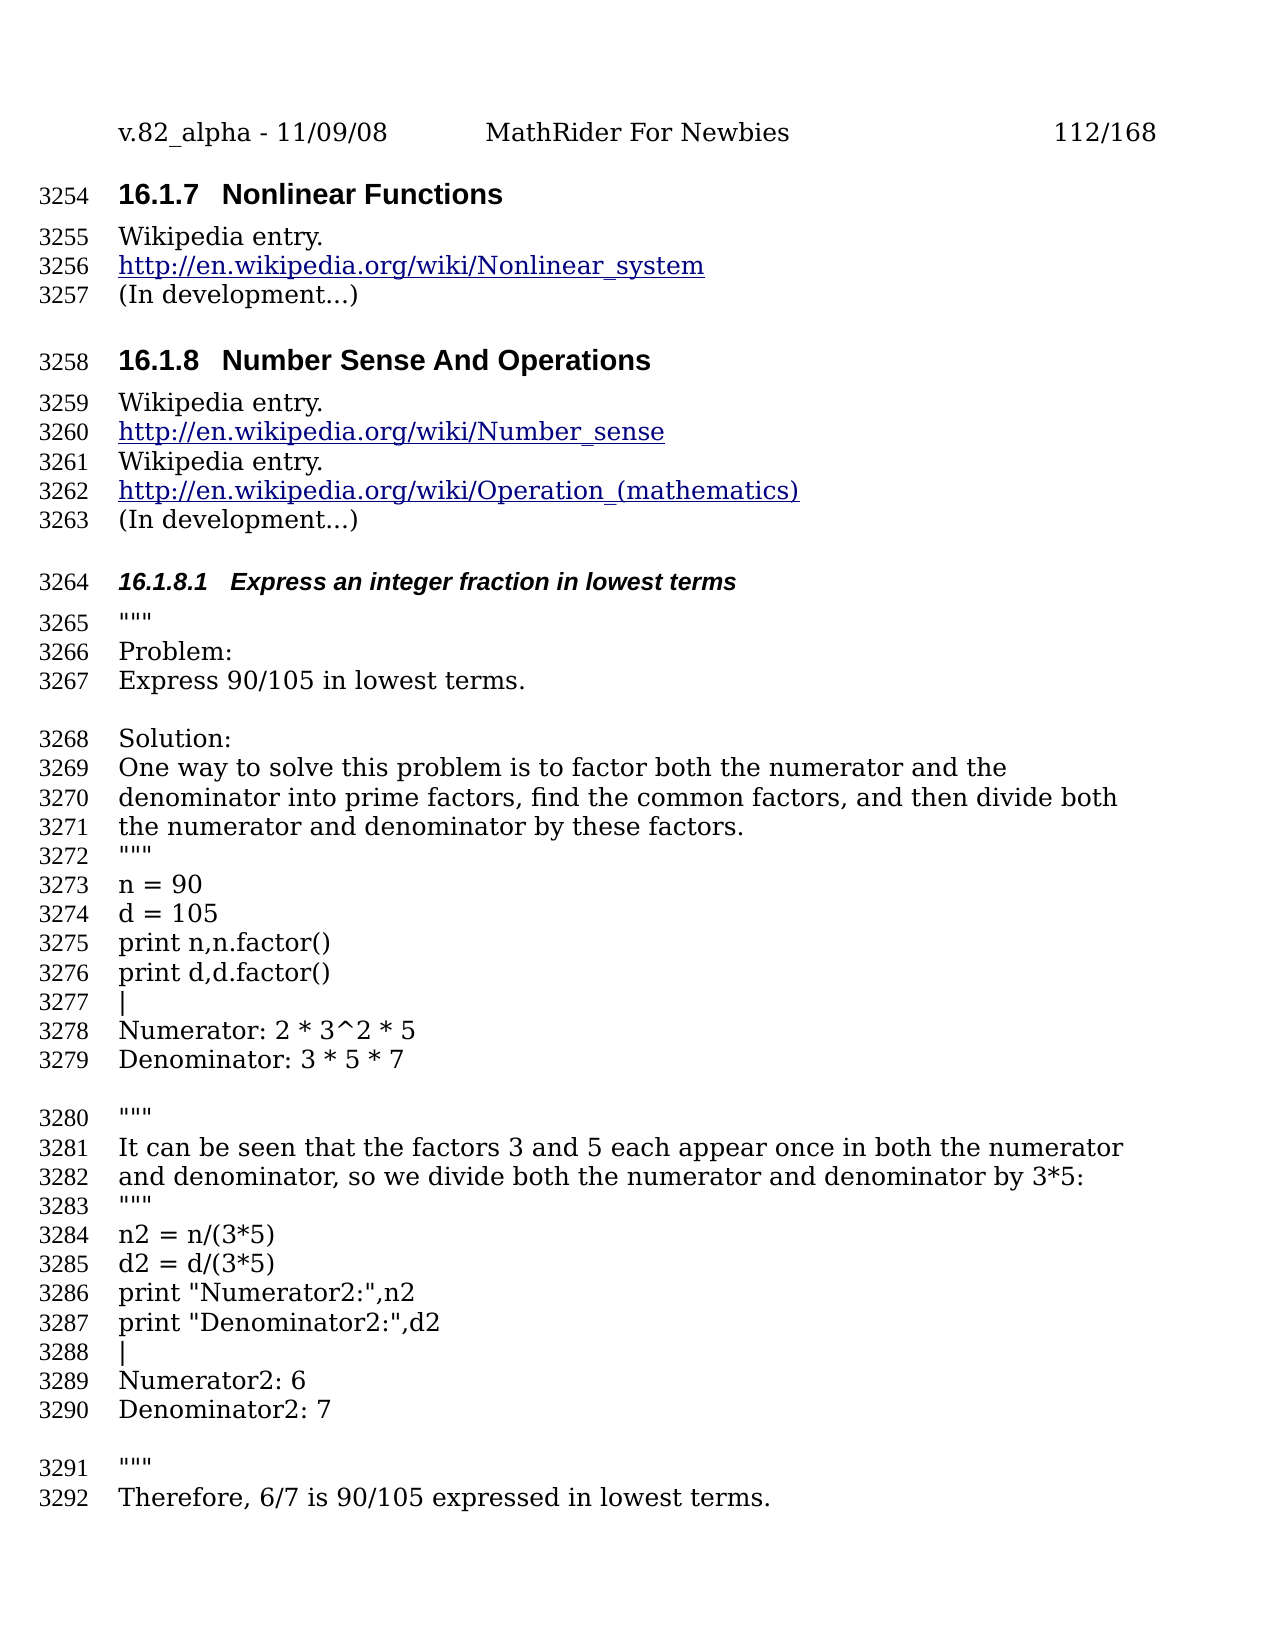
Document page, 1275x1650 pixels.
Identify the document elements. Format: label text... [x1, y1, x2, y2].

text """ [118, 1453, 1157, 1483]
text (In development...) [118, 281, 1157, 310]
text print "Denominator2:",d2 [118, 1308, 1157, 1337]
text d = 105 [118, 899, 1157, 928]
text Therefore, 6/7 is 90/105 expressed in lowest terms. [118, 1483, 1157, 1512]
subtitle Nonlinear Functions [118, 177, 1157, 210]
text One way to solve this problem is to factor both the numerator and the denominator into prime factors, find the common factors, and then divide both the numerator and denominator by these factors. [118, 753, 1157, 841]
text """ [118, 1191, 1157, 1220]
text http://en.wikipedia.org/wiki/Number_sense [118, 417, 1157, 447]
text Numerator: 2 * 3^2 * 5 [118, 1016, 1157, 1045]
text Problem: [118, 637, 1157, 666]
text | [118, 1337, 1157, 1366]
text | [118, 987, 1157, 1016]
text Solution: [118, 724, 1157, 753]
subtitle Number Sense And Operations [118, 343, 1157, 376]
text Numerator2: 6 [118, 1366, 1157, 1395]
text http://en.wikipedia.org/wiki/Nonlinear_system [118, 251, 1157, 281]
text Wikipedia entry. [118, 222, 1157, 251]
text """ [118, 1103, 1157, 1133]
text Wikipedia entry. [118, 388, 1157, 417]
text http://en.wikipedia.org/wiki/Operation_(mathematics) [118, 476, 1157, 505]
text """ [118, 841, 1157, 870]
text (In development...) [118, 505, 1157, 534]
subtitle Express an integer fraction in lowest terms [118, 567, 1157, 596]
text """ [118, 608, 1157, 637]
text Express 90/105 in lowest terms. [118, 666, 1157, 695]
text d2 = d/(3*5) [118, 1249, 1157, 1278]
text print "Numerator2:",n2 [118, 1278, 1157, 1308]
text Denominator2: 7 [118, 1395, 1157, 1424]
text Denominator: 3 * 5 * 7 [118, 1045, 1157, 1074]
text n = 90 [118, 870, 1157, 899]
text print n,n.factor() [118, 928, 1157, 958]
text print d,d.factor() [118, 958, 1157, 987]
text It can be seen that the factors 3 and 5 each appear once in both the numerator and denominator, so we divide both the numerator and denominator by 3*5: [118, 1133, 1157, 1191]
text Wikipedia entry. [118, 447, 1157, 476]
text n2 = n/(3*5) [118, 1220, 1157, 1249]
